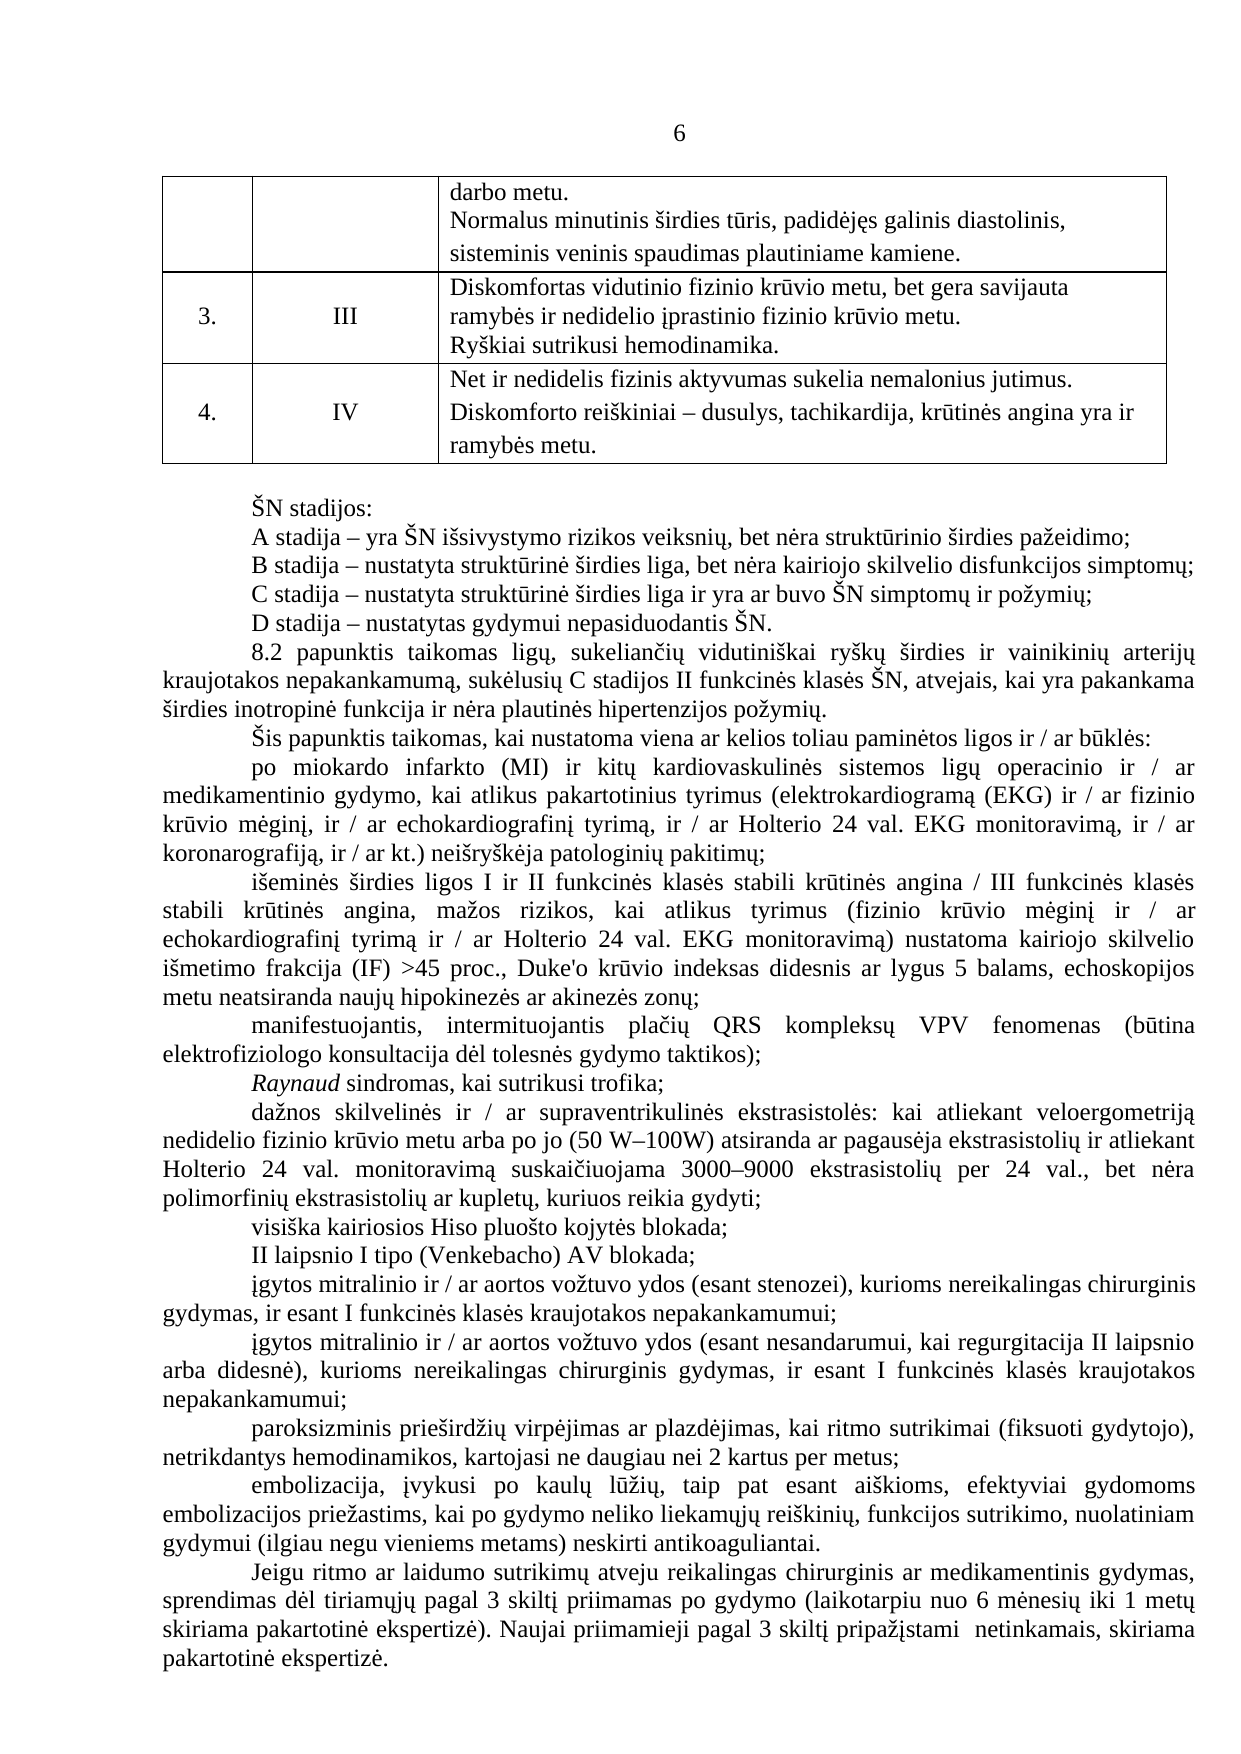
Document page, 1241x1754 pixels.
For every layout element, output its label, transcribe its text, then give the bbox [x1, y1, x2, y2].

text ŠN stadijos: [162, 493, 1196, 522]
text išeminės širdies ligos I ir II funkcinės klasės stabili krūtinės angina / III funkcinės klasės stabili krūtinės angina, mažos rizikos, kai atlikus tyrimus (fizinio krūvio mėginį ir / ar echokardiografinį tyrimą ir / ar Holterio 24 val. EKG monitoravimą) nustatoma kairiojo skilvelio išmetimo frakcija (IF) >45 proc., Duke'o krūvio indeksas didesnis ar lygus 5 balams, echoskopijos metu neatsiranda naujų hipokinezės ar akinezės zonų; [162, 867, 1196, 1010]
table_cell 4. [163, 364, 252, 463]
text D stadija – nustatytas gydymui nepasiduodantis ŠN. [162, 608, 1196, 637]
text B stadija – nustatyta struktūrinė širdies liga, bet nėra kairiojo skilvelio disfunkcijos simptomų; [162, 550, 1196, 579]
table_cell 3. [163, 273, 252, 363]
text embolizacija, įvykusi po kaulų lūžių, taip pat esant aiškioms, efektyviai gydomoms embolizacijos priežastims, kai po gydymo neliko liekamųjų reiškinių, funkcijos sutrikimo, nuolatiniam gydymui (ilgiau negu vieniems metams) neskirti antikoaguliantai. [162, 1470, 1196, 1557]
text paroksizminis prieširdžių virpėjimas ar plazdėjimas, kai ritmo sutrikimai (fiksuoti gydytojo), netrikdantys hemodinamikos, kartojasi ne daugiau nei 2 kartus per metus; [162, 1413, 1196, 1470]
text Jeigu ritmo ar laidumo sutrikimų atveju reikalingas chirurginis ar medikamentinis gydymas, sprendimas dėl tiriamųjų pagal 3 skiltį priimamas po gydymo (laikotarpiu nuo 6 mėnesių iki 1 metų skiriama pakartotinė ekspertizė). Naujai priimamieji pagal 3 skiltį pripažįstami netinkamais, skiriama pakartotinė ekspertizė. [162, 1557, 1196, 1672]
text A stadija – yra ŠN išsivystymo rizikos veiksnių, bet nėra struktūrinio širdies pažeidimo; [162, 522, 1196, 550]
text C stadija – nustatyta struktūrinė širdies liga ir yra ar buvo ŠN simptomų ir požymių; [162, 579, 1196, 608]
text Šis papunktis taikomas, kai nustatoma viena ar kelios toliau paminėtos ligos ir / ar būklės: [162, 723, 1196, 752]
table_cell [163, 177, 252, 271]
table_cell III [253, 273, 438, 363]
text įgytos mitralinio ir / ar aortos vožtuvo ydos (esant nesandarumui, kai regurgitacija II laipsnio arba didesnė), kurioms nereikalingas chirurginis gydymas, ir esant I funkcinės klasės kraujotakos nepakankamumui; [162, 1327, 1196, 1413]
text visiška kairiosios Hiso pluošto kojytės blokada; [162, 1212, 1196, 1240]
text po miokardo infarkto (MI) ir kitų kardiovaskulinės sistemos ligų operacinio ir / ar medikamentinio gydymo, kai atlikus pakartotinius tyrimus (elektrokardiogramą (EKG) ir / ar fizinio krūvio mėginį, ir / ar echokardiografinį tyrimą, ir / ar Holterio 24 val. EKG monitoravimą, ir / ar koronarografiją, ir / ar kt.) neišryškėja patologinių pakitimų; [162, 752, 1196, 867]
table_cell Net ir nedidelis fizinis aktyvumas sukelia nemalonius jutimus. Diskomforto reiškiniai – dusulys, tachikardija, krūtinės angina yra ir ramybės metu. [439, 364, 1166, 463]
table_cell darbo metu. Normalus minutinis širdies tūris, padidėjęs galinis diastolinis, sisteminis veninis spaudimas plautiniame kamiene. [439, 177, 1166, 271]
text dažnos skilvelinės ir / ar supraventrikulinės ekstrasistolės: kai atliekant veloergometriją nedidelio fizinio krūvio metu arba po jo (50 W–100W) atsiranda ar pagausėja ekstrasistolių ir atliekant Holterio 24 val. monitoravimą suskaičiuojama 3000–9000 ekstrasistolių per 24 val., bet nėra polimorfinių ekstrasistolių ar kupletų, kuriuos reikia gydyti; [162, 1097, 1196, 1212]
table_cell Diskomfortas vidutinio fizinio krūvio metu, bet gera savijauta ramybės ir nedidelio įprastinio fizinio krūvio metu. Ryškiai sutrikusi hemodinamika. [439, 273, 1166, 363]
table_cell [253, 177, 438, 271]
table_cell IV [253, 364, 438, 463]
text įgytos mitralinio ir / ar aortos vožtuvo ydos (esant stenozei), kurioms nereikalingas chirurginis gydymas, ir esant I funkcinės klasės kraujotakos nepakankamumui; [162, 1269, 1196, 1327]
text Raynaud sindromas, kai sutrikusi trofika; [162, 1068, 1196, 1097]
text II laipsnio I tipo (Venkebacho) AV blokada; [162, 1240, 1196, 1269]
text manifestuojantis, intermituojantis plačių QRS kompleksų VPV fenomenas (būtina elektrofiziologo konsultacija dėl tolesnės gydymo taktikos); [162, 1010, 1196, 1068]
text 8.2 papunktis taikomas ligų, sukeliančių vidutiniškai ryškų širdies ir vainikinių arterijų kraujotakos nepakankamumą, sukėlusių C stadijos II funkcinės klasės ŠN, atvejais, kai yra pakankama širdies inotropinė funkcija ir nėra plautinės hipertenzijos požymių. [162, 637, 1196, 723]
